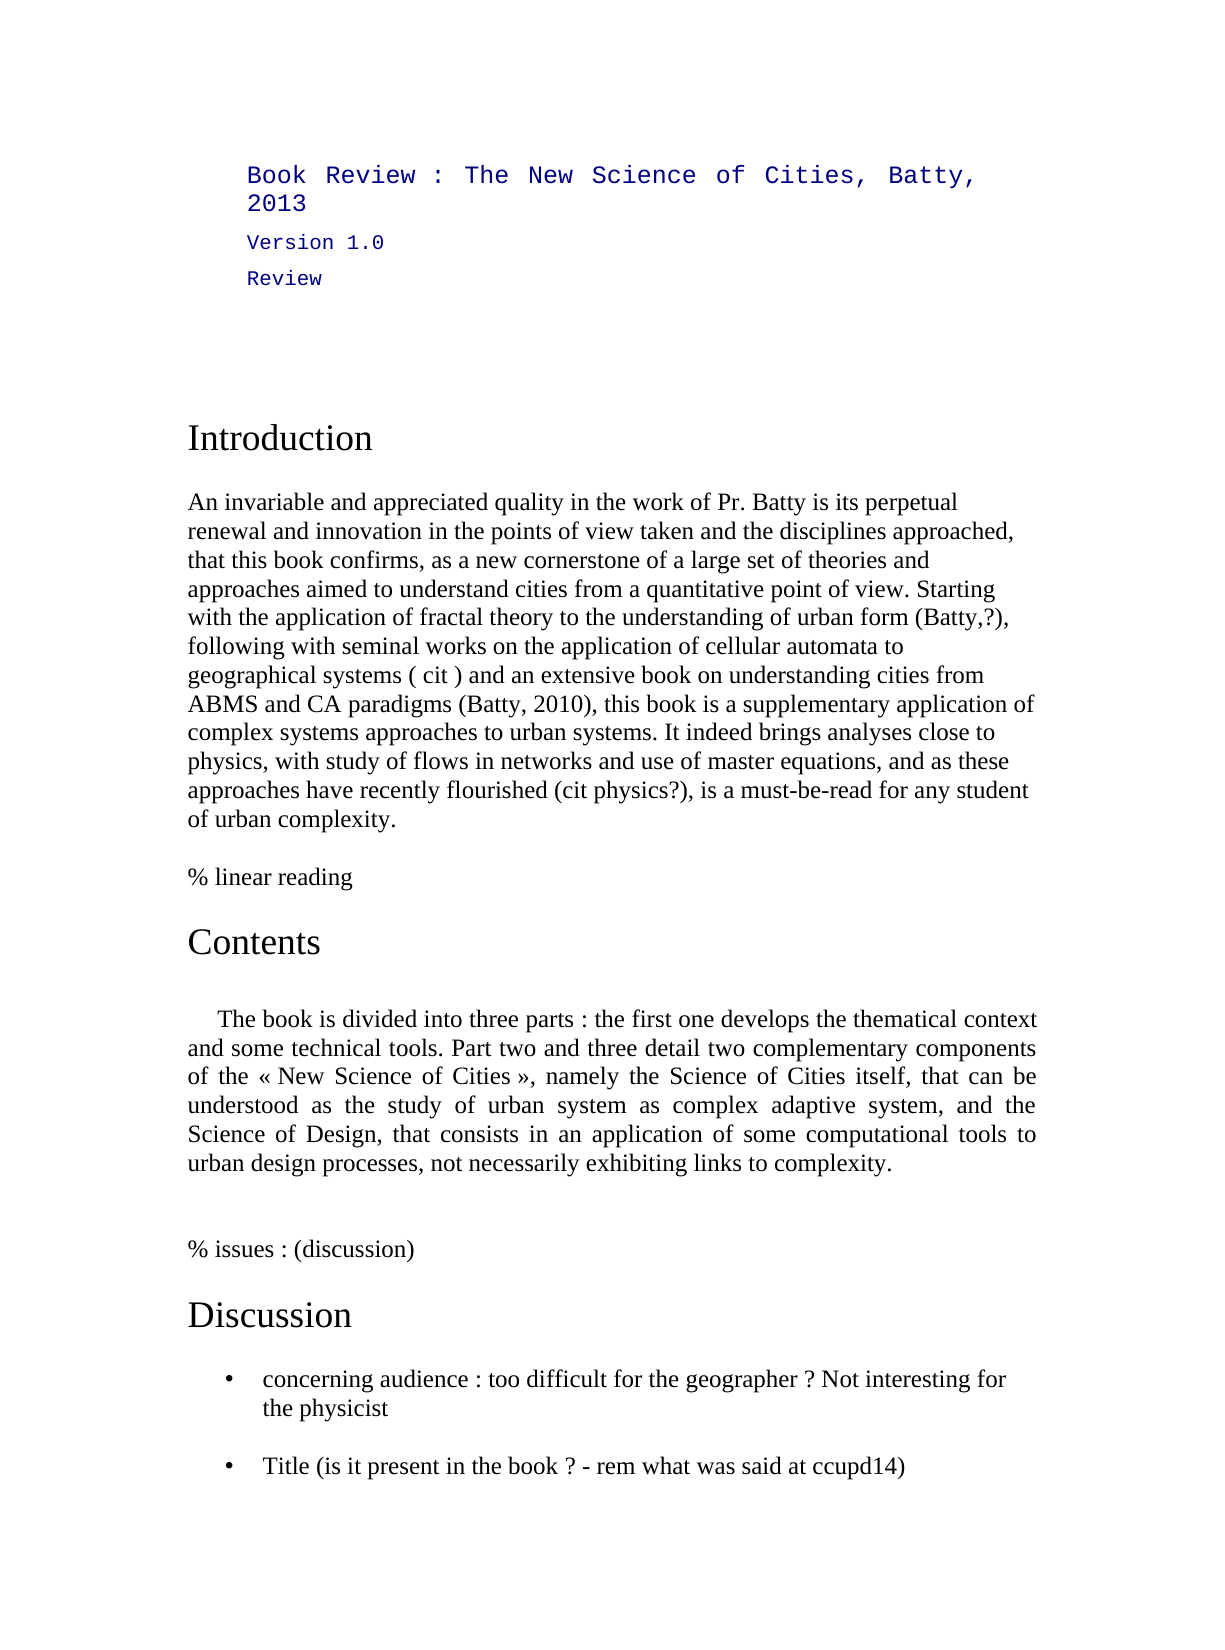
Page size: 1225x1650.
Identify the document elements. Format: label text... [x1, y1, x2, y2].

text An invariable and appreciated quality in the work of Pr. Batty is its perpetual renewal and innovation in the points of view taken and the disciplines approached, that this book confirms, as a new cornerstone of a large set of theories and approaches aimed to understand cities from a quantitative point of view. Starting with the application of fractal theory to the understanding of urban form (Batty,?), following with seminal works on the application of cellular automata to geographical systems ( cit ) and an extensive book on understanding cities from ABMS and CA paradigms (Batty, 2010), this book is a supplementary application of complex systems approaches to urban systems. It indeed brings analyses close to physics, with study of flows in networks and use of master equations, and as these approaches have recently flourished (cit physics?), is a must-be-read for any student of urban complexity. [187, 487, 1037, 832]
subtitle Introduction [187, 415, 1037, 458]
text The book is divided into three parts : the first one develops the thematical context and some technical tools. Part two and three detail two complementary components of the « New Science of Cities », namely the Science of Cities itself, that can be understood as the study of urban system as complex adaptive system, and the Science of Design, that consists in an application of some computational tools to urban design processes, not necessarily exhibiting links to complexity. [187, 1004, 1037, 1176]
text % linear reading [187, 862, 1037, 890]
list concerning audience : too difficult for the geographer ? Not interesting for the physicist [225, 1364, 1037, 1422]
subtitle Discussion [187, 1292, 1037, 1335]
title Book Review : The New Science of Cities, Batty, 2013 [247, 162, 978, 219]
list Title (is it present in the book ? - rem what was said at ccupd14) [225, 1451, 1037, 1480]
subtitle Version 1.0 [247, 232, 978, 255]
text Review [247, 268, 978, 291]
text % issues : (discussion) [187, 1234, 1037, 1263]
subtitle Contents [187, 919, 1037, 963]
